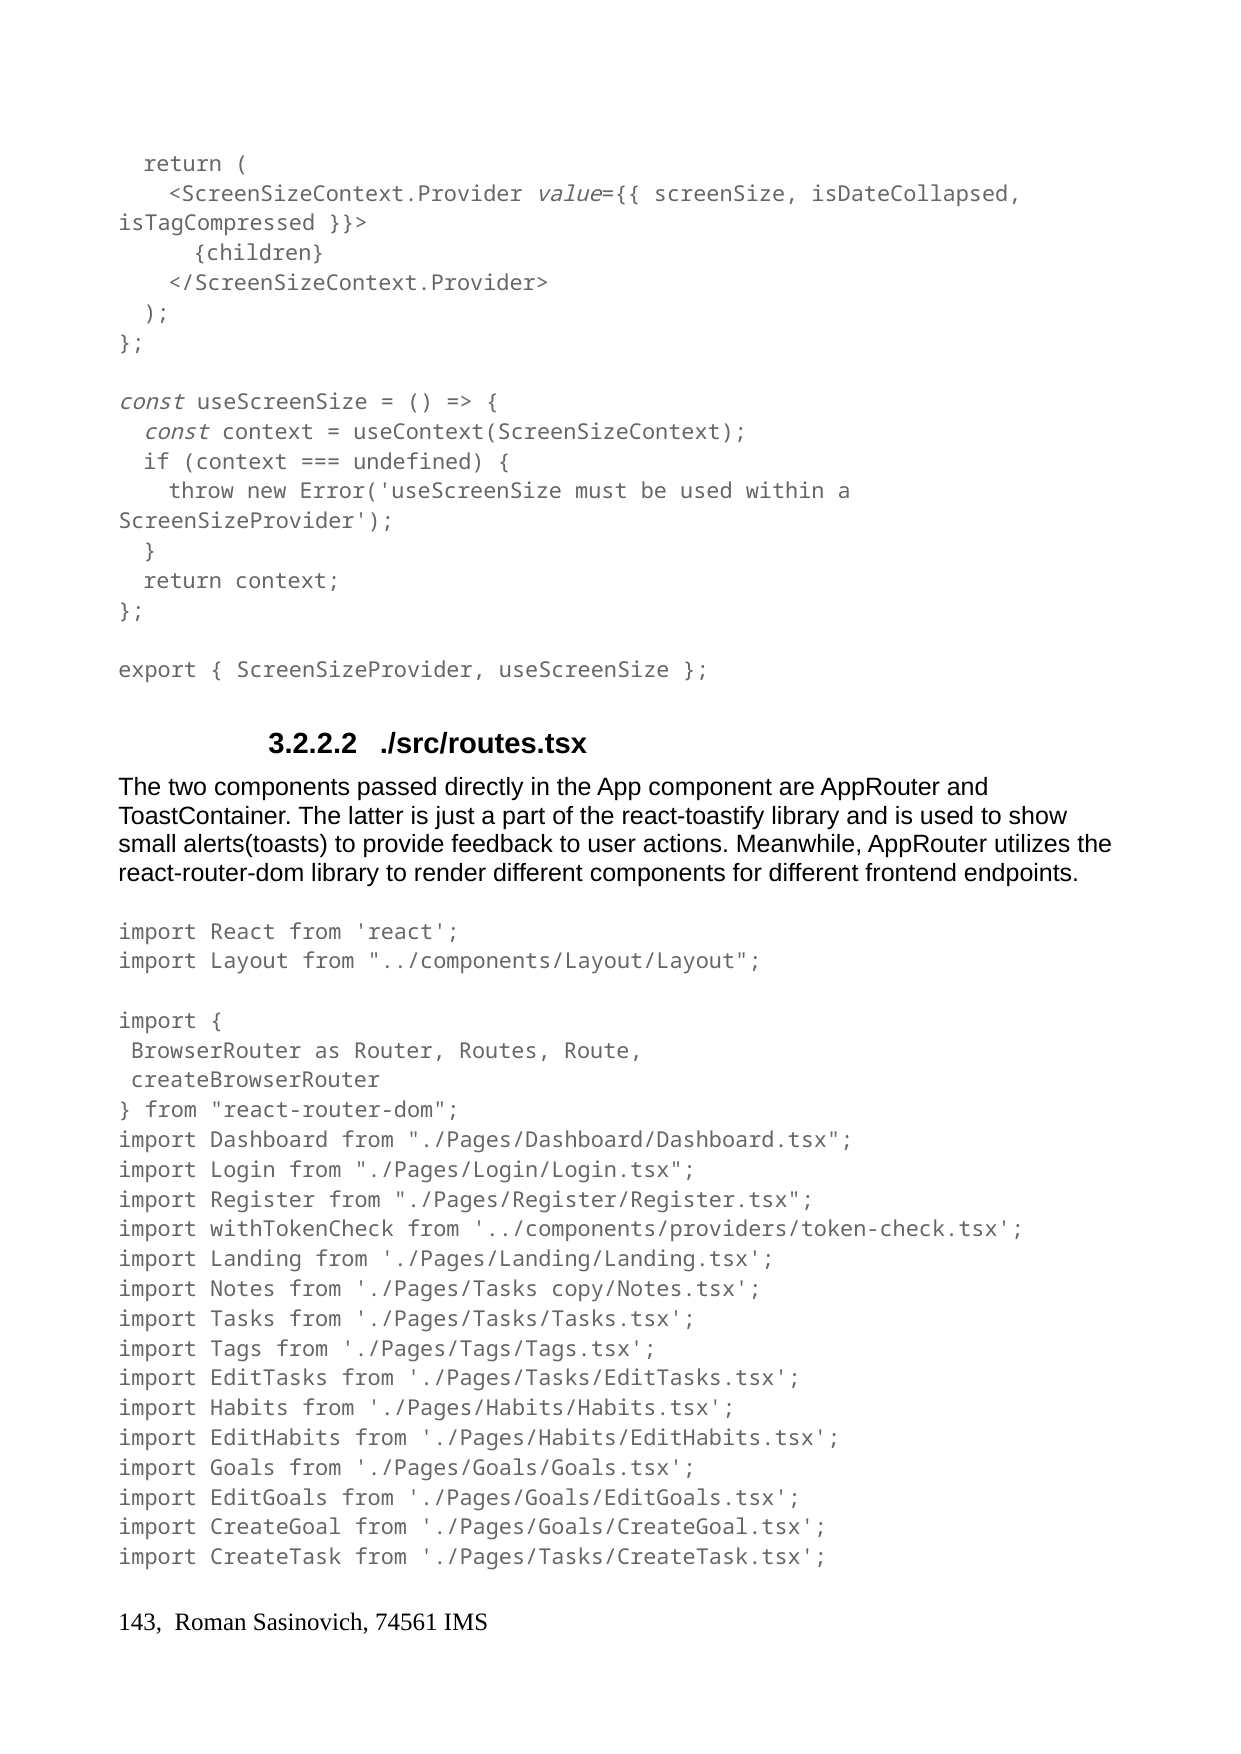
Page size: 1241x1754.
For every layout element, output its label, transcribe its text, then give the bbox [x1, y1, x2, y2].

text } from "react-router-dom"; [118, 1094, 1122, 1124]
text createBrowserRouter [118, 1064, 1122, 1094]
text import CreateGoal from './Pages/Goals/CreateGoal.tsx'; [118, 1511, 1122, 1541]
text import Landing from './Pages/Landing/Landing.tsx'; [118, 1243, 1122, 1273]
text } [118, 535, 1122, 565]
text import EditHabits from './Pages/Habits/EditHabits.tsx'; [118, 1422, 1122, 1452]
text import Habits from './Pages/Habits/Habits.tsx'; [118, 1392, 1122, 1422]
text import Tags from './Pages/Tags/Tags.tsx'; [118, 1333, 1122, 1362]
text </ScreenSizeContext.Provider> [118, 267, 1122, 297]
text const context = useContext(ScreenSizeContext); [118, 416, 1122, 446]
text {children} [118, 237, 1122, 267]
text import Dashboard from "./Pages/Dashboard/Dashboard.tsx"; [118, 1124, 1122, 1154]
text import Login from "./Pages/Login/Login.tsx"; [118, 1154, 1122, 1184]
text import Register from "./Pages/Register/Register.tsx"; [118, 1184, 1122, 1213]
text }; [118, 594, 1122, 624]
text import withTokenCheck from '../components/providers/token-check.tsx'; [118, 1213, 1122, 1243]
subtitle ./src/routes.tsx [268, 726, 1122, 759]
text if (context === undefined) { [118, 446, 1122, 475]
text import Notes from './Pages/Tasks copy/Notes.tsx'; [118, 1273, 1122, 1303]
text }; [118, 327, 1122, 356]
text import EditTasks from './Pages/Tasks/EditTasks.tsx'; [118, 1362, 1122, 1392]
text import Tasks from './Pages/Tasks/Tasks.tsx'; [118, 1303, 1122, 1333]
text import EditGoals from './Pages/Goals/EditGoals.tsx'; [118, 1482, 1122, 1511]
text return ( [118, 148, 1122, 178]
text <ScreenSizeContext.Provider value={{ screenSize, isDateCollapsed, isTagCompressed }}> [118, 178, 1122, 237]
text const useScreenSize = () => { [118, 386, 1122, 416]
text ); [118, 297, 1122, 327]
text throw new Error('useScreenSize must be used within a ScreenSizeProvider'); [118, 475, 1122, 535]
text import Layout from "../components/Layout/Layout"; [118, 945, 1122, 975]
text import { [118, 1005, 1122, 1035]
text import Goals from './Pages/Goals/Goals.tsx'; [118, 1452, 1122, 1482]
text import CreateTask from './Pages/Tasks/CreateTask.tsx'; [118, 1541, 1122, 1571]
text BrowserRouter as Router, Routes, Route, [118, 1035, 1122, 1064]
text The two components passed directly in the App component are AppRouter and ToastContainer. The latter is just a part of the react-toastify library and is used to show small alerts(toasts) to provide feedback to user actions. Meanwhile, AppRouter utilizes the react-router-dom library to render different components for different frontend endpoints. import React from 'react'; [118, 772, 1122, 945]
text export { ScreenSizeProvider, useScreenSize }; [118, 654, 1122, 684]
text return context; [118, 565, 1122, 594]
